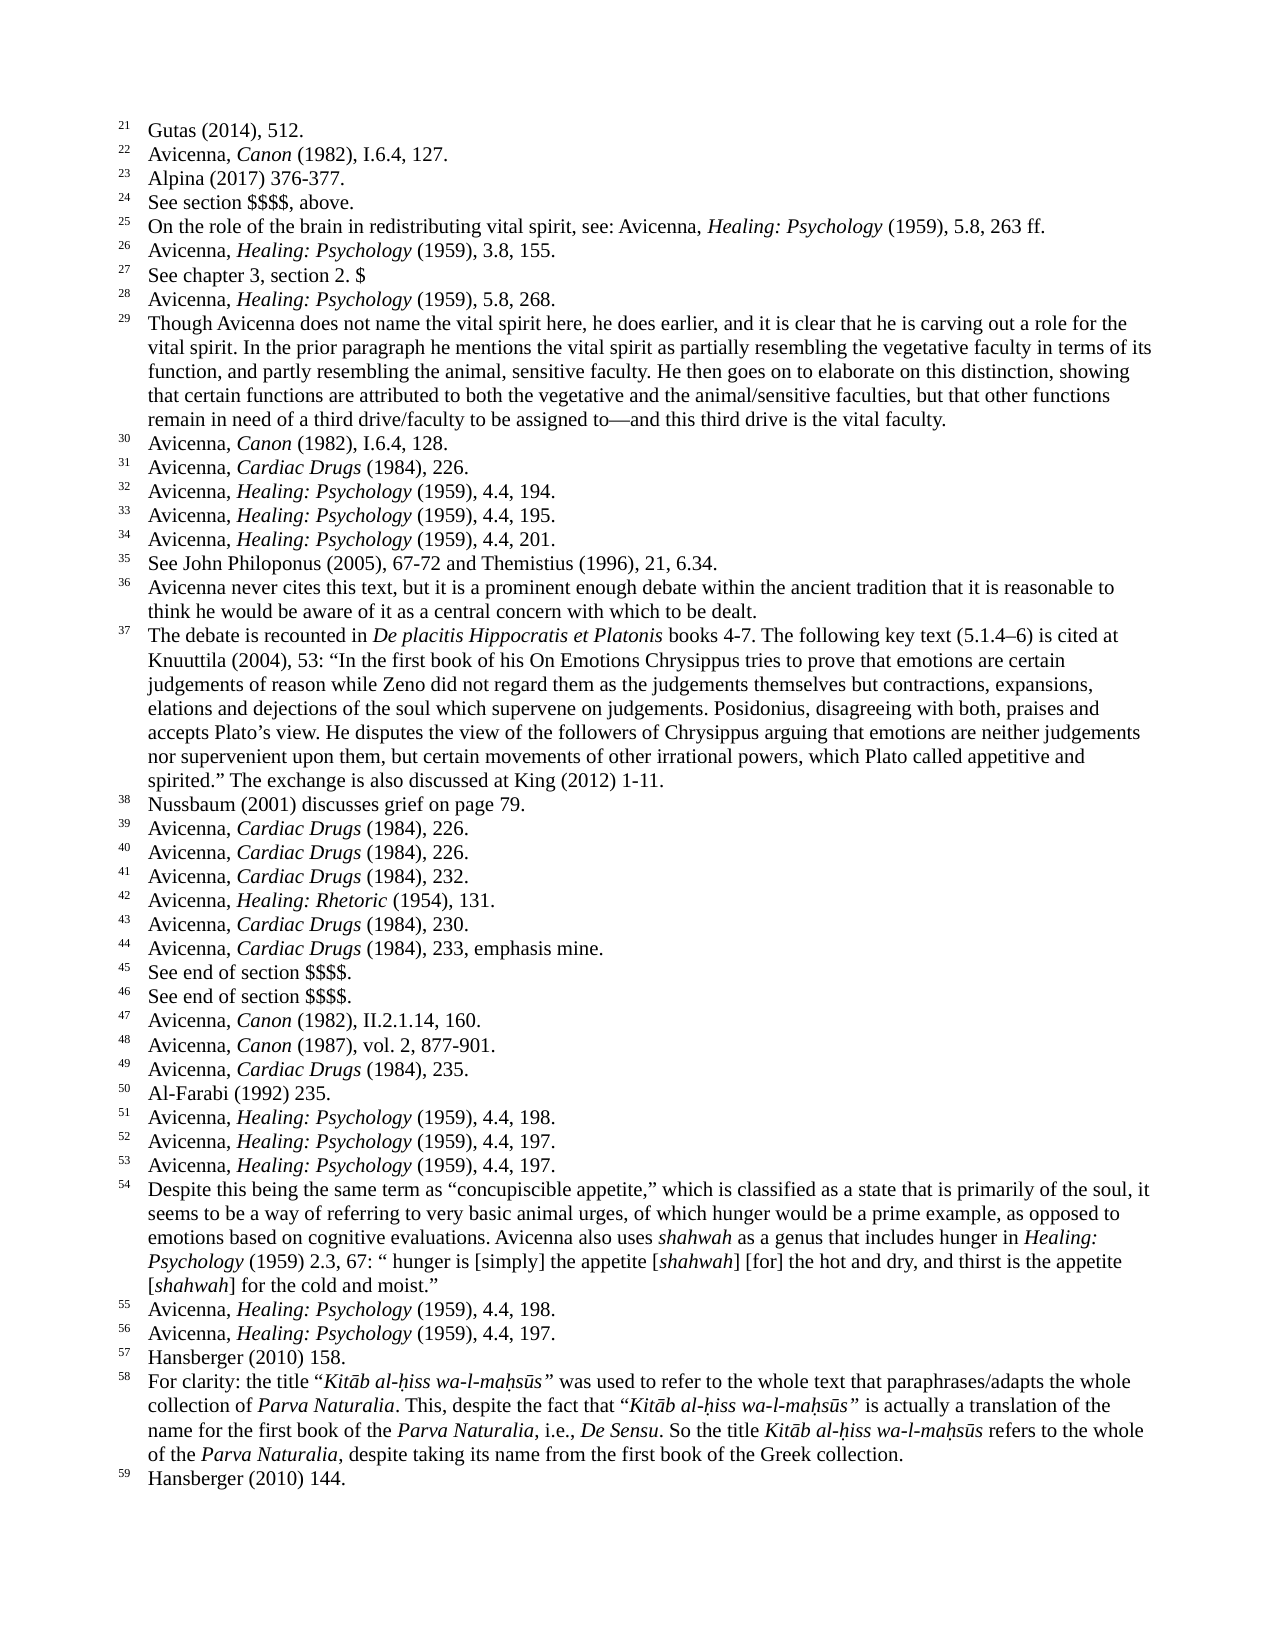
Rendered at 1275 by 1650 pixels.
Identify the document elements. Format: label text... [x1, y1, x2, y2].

text Avicenna, Cardiac Drugs (1984), 226. [118, 816, 1157, 840]
text See section $$$$, above. [118, 190, 1157, 214]
text Avicenna, Canon (1987), vol. 2, 877-901. [118, 1032, 1157, 1057]
text Though Avicenna does not name the vital spirit here, he does earlier, and it is clear that he is carving out a role for the vital spirit. In the prior paragraph he mentions the vital spirit as partially resembling the vegetative faculty in terms of its function, and partly resembling the animal, sensitive faculty. He then goes on to elaborate on this distinction, showing that certain functions are attributed to both the vegetative and the animal/sensitive faculties, but that other functions remain in need of a third drive/faculty to be assigned to—and this third drive is the vital faculty. [118, 311, 1157, 431]
text For clarity: the title “Kitāb al-ḥiss wa-l-maḥsūs” was used to refer to the whole text that paraphrases/adapts the whole collection of Parva Naturalia. This, despite the fact that “Kitāb al-ḥiss wa-l-maḥsūs” is actually a translation of the name for the first book of the Parva Naturalia, i.e., De Sensu. So the title Kitāb al-ḥiss wa-l-maḥsūs refers to the whole of the Parva Naturalia, despite taking its name from the first book of the Greek collection. [118, 1369, 1157, 1466]
text Avicenna, Cardiac Drugs (1984), 235. [118, 1057, 1157, 1081]
text Avicenna, Healing: Psychology (1959), 4.4, 197. [118, 1129, 1157, 1153]
text Nussbaum (2001) discusses grief on page 79. [118, 792, 1157, 816]
text Avicenna, Cardiac Drugs (1984), 230. [118, 912, 1157, 936]
text See end of section $$$$. [118, 960, 1157, 984]
text See end of section $$$$. [118, 984, 1157, 1008]
text The debate is recounted in De placitis Hippocratis et Platonis books 4-7. The following key text (5.1.4–6) is cited at Knuuttila (2004), 53: “In the first book of his On Emotions Chrysippus tries to prove that emotions are certain judgements of reason while Zeno did not regard them as the judgements themselves but contractions, expansions, elations and dejections of the soul which supervene on judgements. Posidonius, disagreeing with both, praises and accepts Plato’s view. He disputes the view of the followers of Chrysippus arguing that emotions are neither judgements nor supervenient upon them, but certain movements of other irrational powers, which Plato called appetitive and spirited.” The exchange is also discussed at King (2012) 1-11. [118, 623, 1157, 792]
text Avicenna, Healing: Psychology (1959), 5.8, 268. [118, 287, 1157, 311]
text Despite this being the same term as “concupiscible appetite,” which is classified as a state that is primarily of the soul, it seems to be a way of referring to very basic animal urges, of which hunger would be a prime example, as opposed to emotions based on cognitive evaluations. Avicenna also uses shahwah as a genus that includes hunger in Healing: Psychology (1959) 2.3, 67: “ hunger is [simply] the appetite [shahwah] [for] the hot and dry, and thirst is the appetite [shahwah] for the cold and moist.” [118, 1177, 1157, 1297]
text Avicenna, Healing: Psychology (1959), 4.4, 195. [118, 503, 1157, 527]
text Avicenna, Healing: Psychology (1959), 4.4, 198. [118, 1297, 1157, 1321]
text On the role of the brain in redistributing vital spirit, see: Avicenna, Healing: Psychology (1959), 5.8, 263 ff. [118, 214, 1157, 238]
text Avicenna, Cardiac Drugs (1984), 226. [118, 455, 1157, 479]
text Al-Farabi (1992) 235. [118, 1081, 1157, 1105]
text Avicenna, Cardiac Drugs (1984), 226. [118, 840, 1157, 864]
text Avicenna, Cardiac Drugs (1984), 232. [118, 864, 1157, 888]
text Avicenna, Healing: Psychology (1959), 4.4, 198. [118, 1105, 1157, 1129]
text Avicenna, Healing: Psychology (1959), 4.4, 197. [118, 1321, 1157, 1345]
text Avicenna, Healing: Psychology (1959), 4.4, 194. [118, 479, 1157, 503]
text Hansberger (2010) 158. [118, 1345, 1157, 1369]
text See chapter 3, section 2. $ [118, 262, 1157, 287]
text Avicenna, Healing: Psychology (1959), 4.4, 197. [118, 1153, 1157, 1177]
text Avicenna never cites this text, but it is a prominent enough debate within the ancient tradition that it is reasonable to think he would be aware of it as a central concern with which to be dealt. [118, 575, 1157, 623]
text Gutas (2014), 512. [118, 118, 1157, 142]
text Avicenna, Cardiac Drugs (1984), 233, emphasis mine. [118, 936, 1157, 960]
text Avicenna, Healing: Psychology (1959), 3.8, 155. [118, 238, 1157, 262]
text Avicenna, Canon (1982), I.6.4, 127. [118, 142, 1157, 166]
text See John Philoponus (2005), 67-72 and Themistius (1996), 21, 6.34. [118, 551, 1157, 575]
text Hansberger (2010) 144. [118, 1466, 1157, 1490]
text Avicenna, Canon (1982), I.6.4, 128. [118, 431, 1157, 455]
text Alpina (2017) 376-377. [118, 166, 1157, 190]
text Avicenna, Healing: Rhetoric (1954), 131. [118, 888, 1157, 912]
text Avicenna, Healing: Psychology (1959), 4.4, 201. [118, 527, 1157, 551]
text Avicenna, Canon (1982), II.2.1.14, 160. [118, 1008, 1157, 1032]
